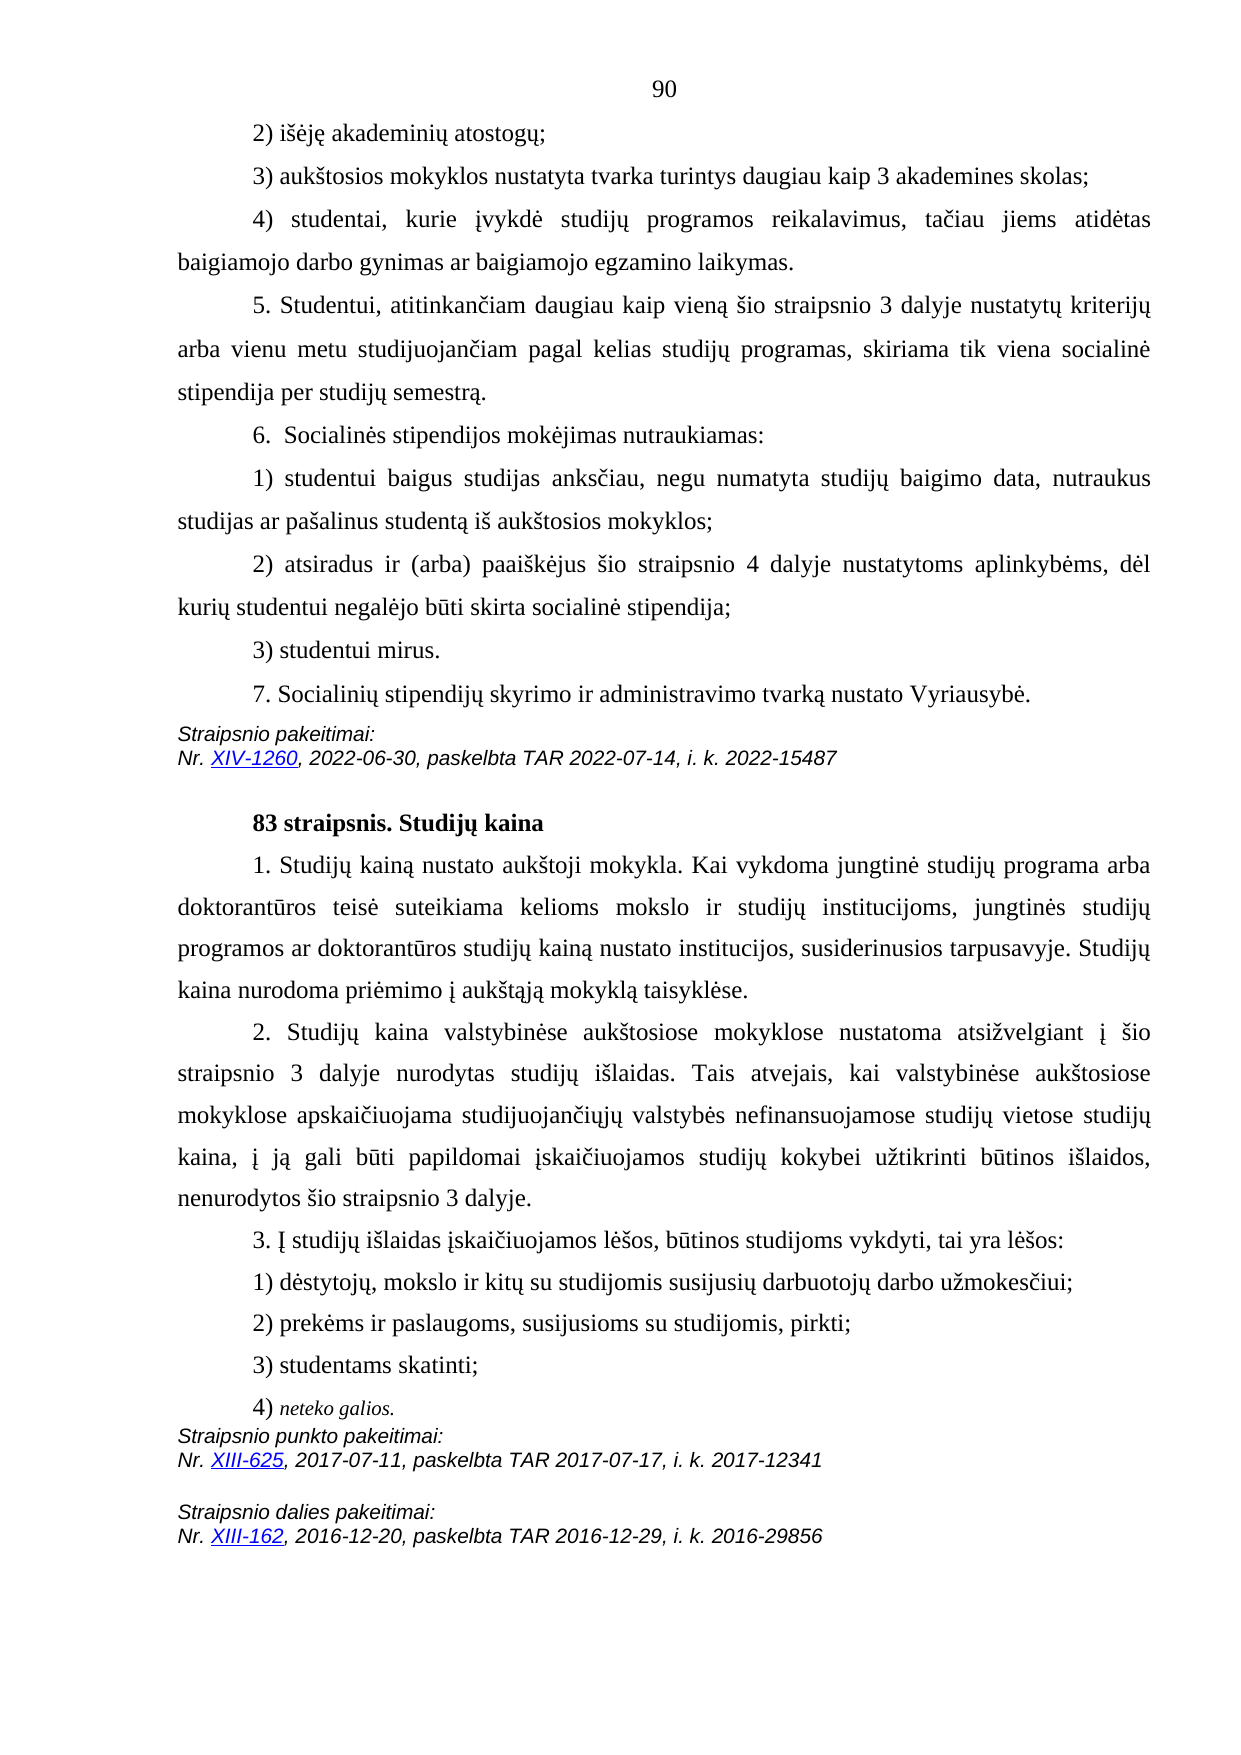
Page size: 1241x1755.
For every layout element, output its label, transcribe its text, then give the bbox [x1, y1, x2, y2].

text 7. Socialinių stipendijų skyrimo ir administravimo tvarką nustato Vyriausybė. [177, 679, 1152, 707]
text Nr. XIII-625, 2017-07-11, paskelbta TAR 2017-07-17, i. k. 2017-12341 [177, 1447, 1152, 1471]
text 4) neteko galios. [177, 1382, 1152, 1423]
text Straipsnio punkto pakeitimai: [177, 1423, 1152, 1447]
text 3) studentui mirus. [177, 636, 1152, 664]
text 3. Į studijų išlaidas įskaičiuojamos lėšos, būtinos studijoms vykdyti, tai yra lėšos: [177, 1215, 1152, 1257]
text Nr. XIII-162, 2016-12-20, paskelbta TAR 2016-12-29, i. k. 2016-29856 [177, 1524, 1152, 1548]
text 83 straipsnis. Studijų kaina [177, 798, 1152, 840]
text 6. Socialinės stipendijos mokėjimas nutraukiamas: [177, 420, 1152, 449]
text 1) studentui baigus studijas anksčiau, negu numatyta studijų baigimo data, nutraukus studijas ar pašalinus studentą iš aukštosios mokyklos; [177, 463, 1152, 535]
text 1) dėstytojų, mokslo ir kitų su studijomis susijusių darbuotojų darbo užmokesčiui; [177, 1257, 1152, 1298]
text 4) studentai, kurie įvykdė studijų programos reikalavimus, tačiau jiems atidėtas baigiamojo darbo gynimas ar baigiamojo egzamino laikymas. [177, 204, 1152, 276]
text 1. Studijų kainą nustato aukštoji mokykla. Kai vykdoma jungtinė studijų programa arba doktorantūros teisė suteikiama kelioms mokslo ir studijų institucijoms, jungtinės studijų programos ar doktorantūros studijų kainą nustato institucijos, susiderinusios tarpusavyje. Studijų kaina nurodoma priėmimo į aukštąją mokyklą taisyklėse. [177, 840, 1152, 1007]
text 3) studentams skatinti; [177, 1340, 1152, 1382]
text Straipsnio dalies pakeitimai: [177, 1500, 1152, 1524]
text 2) išėję akademinių atostogų; [177, 118, 1152, 147]
text 3) aukštosios mokyklos nustatyta tvarka turintys daugiau kaip 3 akademines skolas; [177, 161, 1152, 190]
text 2) prekėms ir paslaugoms, susijusioms su studijomis, pirkti; [177, 1298, 1152, 1340]
text 2. Studijų kaina valstybinėse aukštosiose mokyklose nustatoma atsižvelgiant į šio straipsnio 3 dalyje nurodytas studijų išlaidas. Tais atvejais, kai valstybinėse aukštosiose mokyklose apskaičiuojama studijuojančiųjų valstybės nefinansuojamose studijų vietose studijų kaina, į ją gali būti papildomai įskaičiuojamos studijų kokybei užtikrinti būtinos išlaidos, nenurodytos šio straipsnio 3 dalyje. [177, 1007, 1152, 1215]
text 2) atsiradus ir (arba) paaiškėjus šio straipsnio 4 dalyje nustatytoms aplinkybėms, dėl kurių studentui negalėjo būti skirta socialinė stipendija; [177, 549, 1152, 621]
text Straipsnio pakeitimai: [177, 722, 1152, 746]
text Nr. XIV-1260, 2022-06-30, paskelbta TAR 2022-07-14, i. k. 2022-15487 [177, 746, 1152, 770]
text 5. Studentui, atitinkančiam daugiau kaip vieną šio straipsnio 3 dalyje nustatytų kriterijų arba vienu metu studijuojančiam pagal kelias studijų programas, skiriama tik viena socialinė stipendija per studijų semestrą. [177, 291, 1152, 406]
